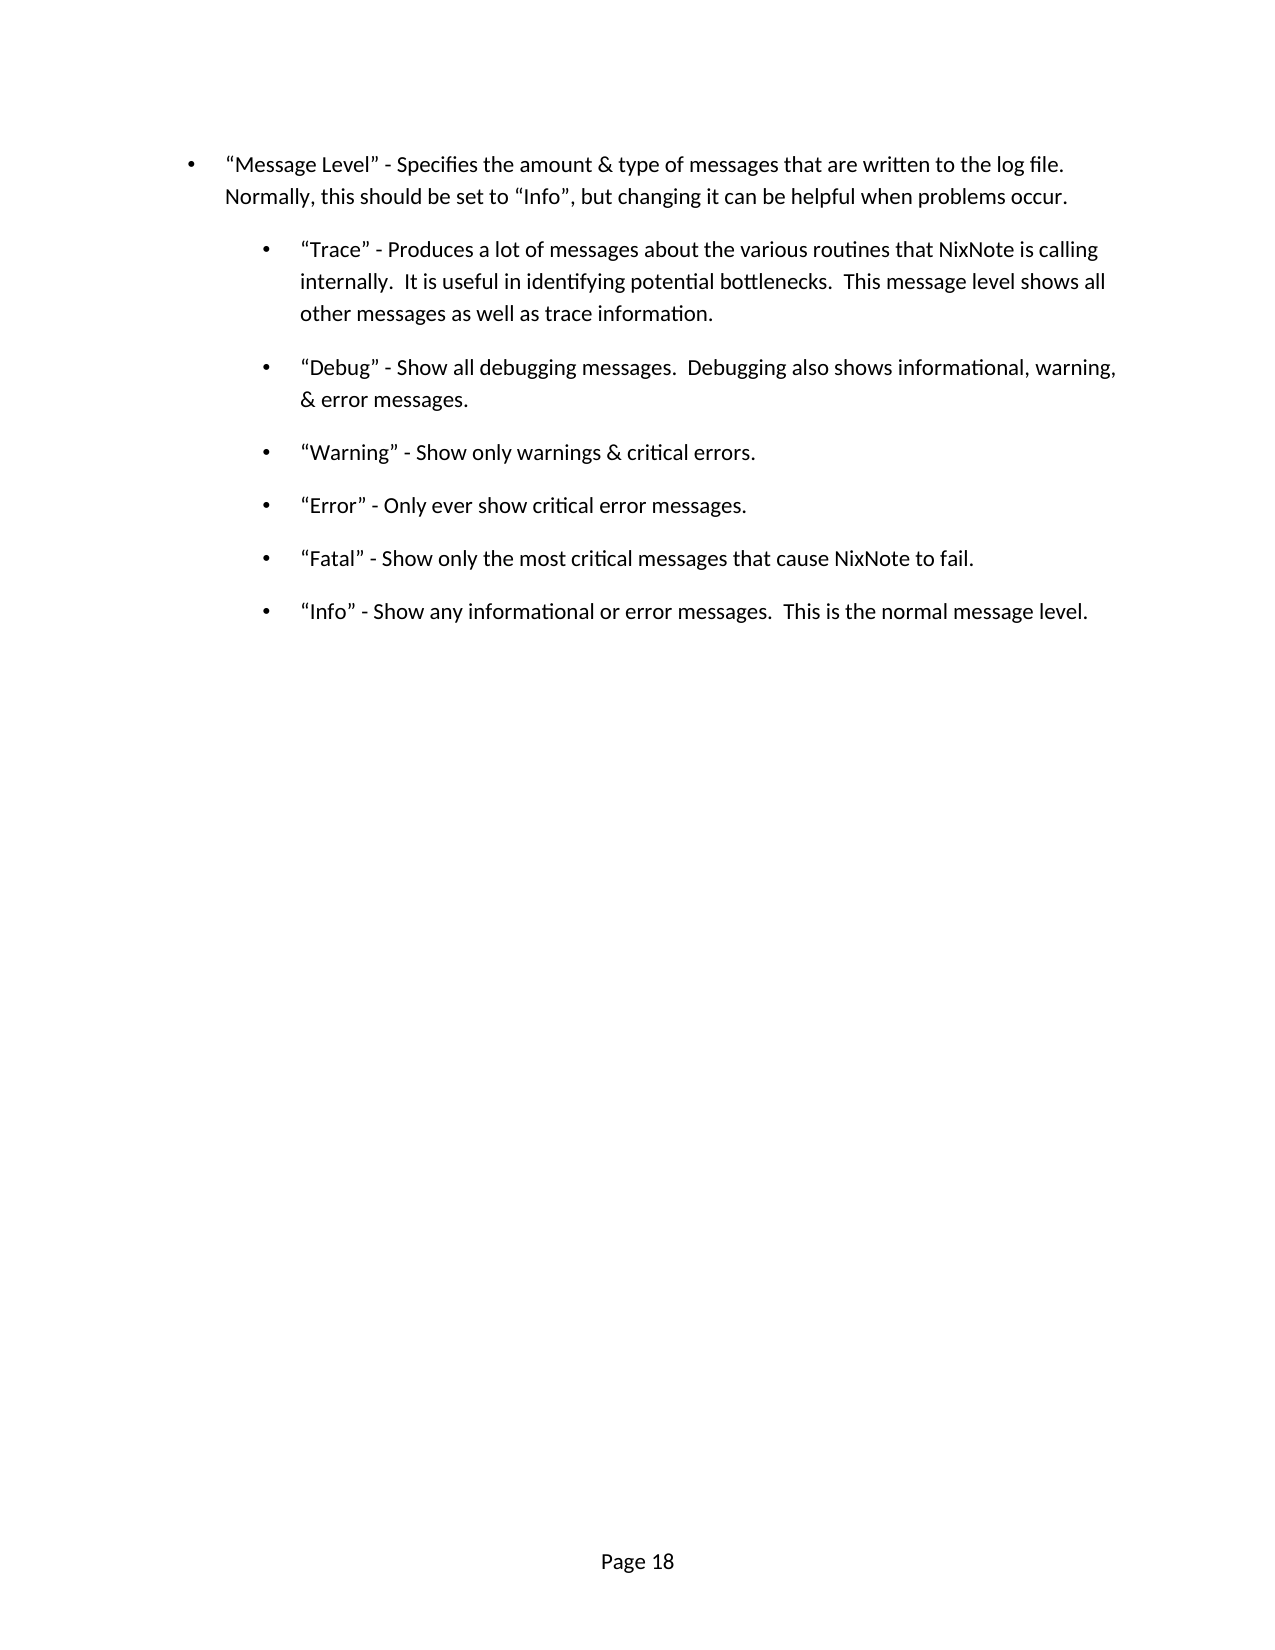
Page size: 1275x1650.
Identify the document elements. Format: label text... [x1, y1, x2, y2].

list “Debug” - Show all debugging messages. Debugging also shows informational, warning, & error messages. [262, 353, 1125, 413]
list “Error” - Only ever show critical error messages. [262, 491, 1125, 519]
list “Warning” - Show only warnings & critical errors. [262, 438, 1125, 466]
list “Message Level” - Specifies the amount & type of messages that are written to the log file. Normally, this should be set to “Info”, but changing it can be helpful when problems occur. [187, 150, 1125, 210]
list “Info” - Show any informational or error messages. This is the normal message level. [262, 597, 1125, 625]
list “Trace” - Produces a lot of messages about the various routines that NixNote is calling internally. It is useful in identifying potential bottlenecks. This message level shows all other messages as well as trace information. [262, 235, 1125, 328]
list “Fatal” - Show only the most critical messages that cause NixNote to fail. [262, 544, 1125, 572]
